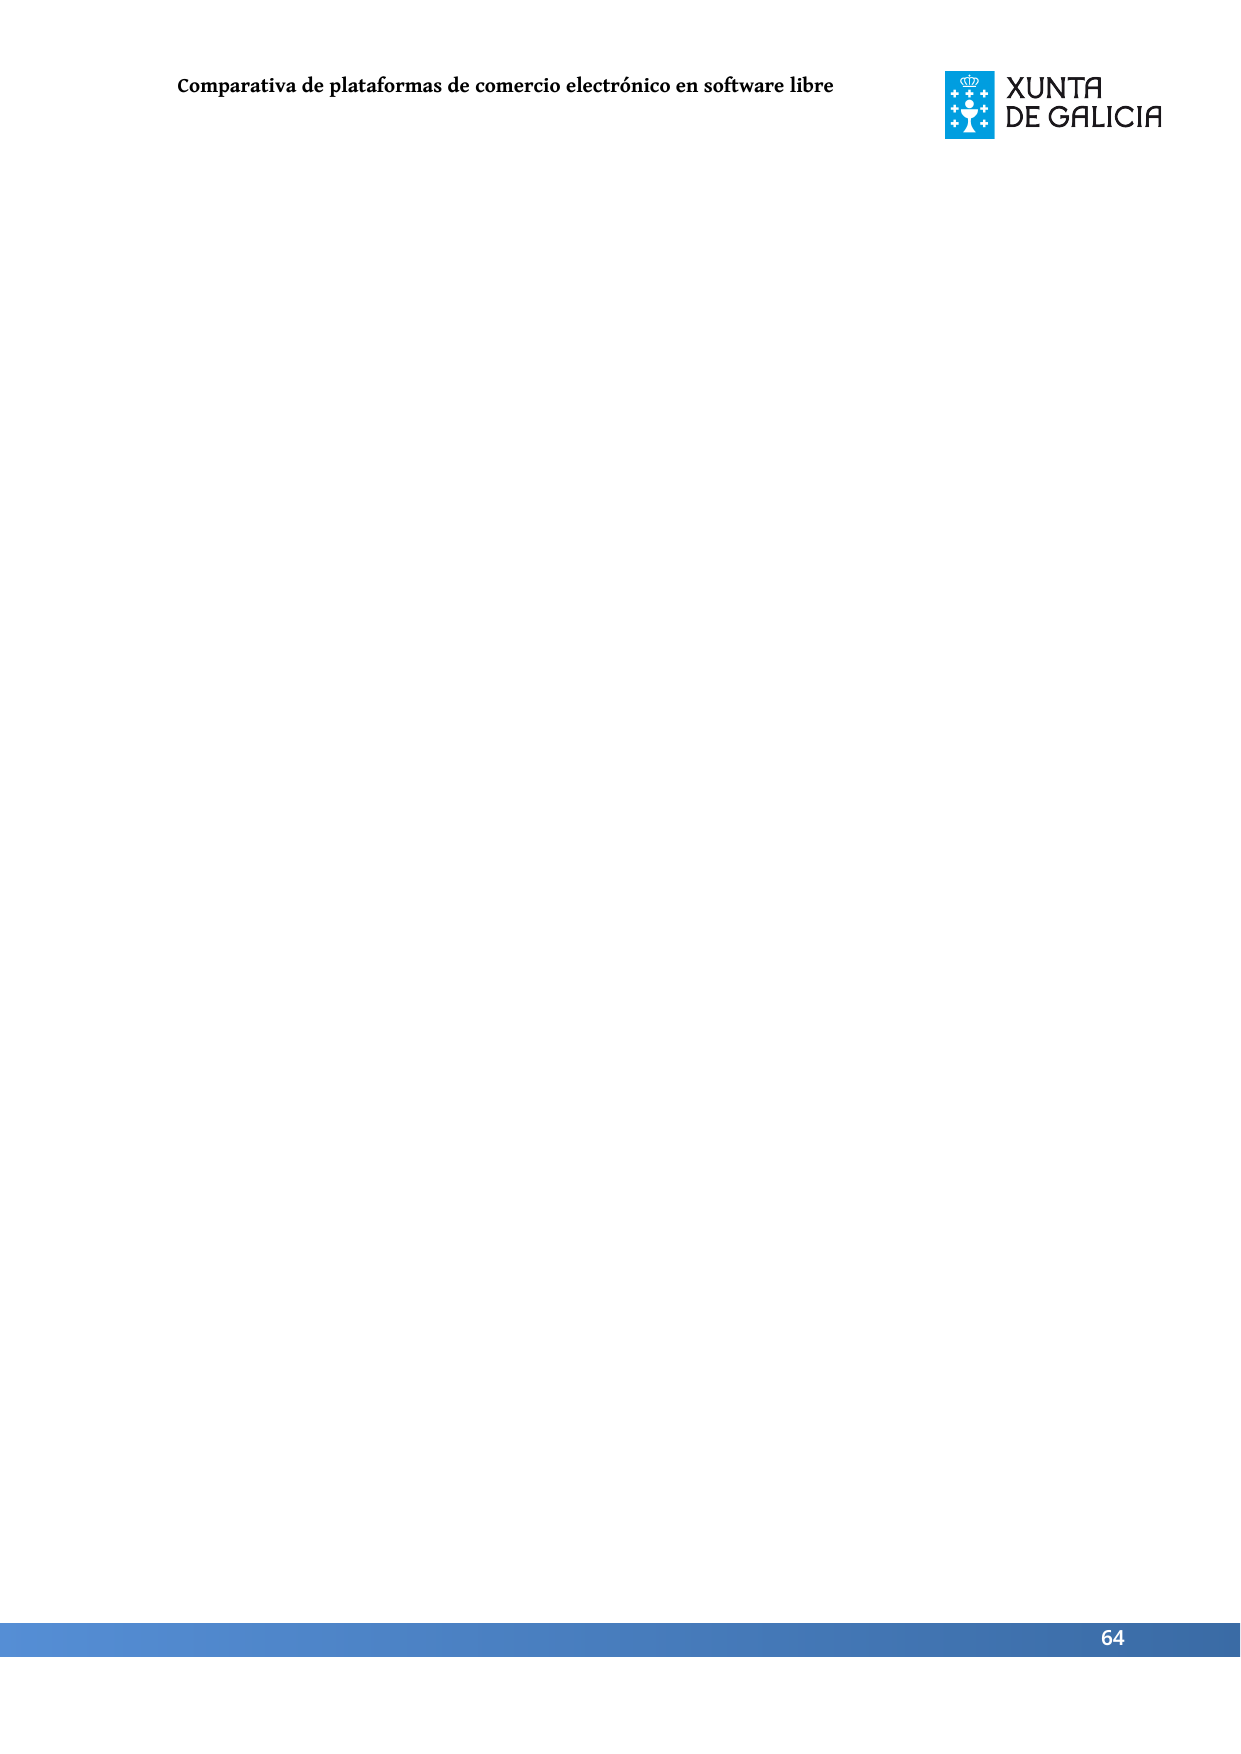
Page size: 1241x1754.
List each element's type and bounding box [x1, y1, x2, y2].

picture [966, 100, 973, 107]
picture [981, 120, 987, 127]
picture [981, 105, 987, 112]
picture [951, 90, 958, 97]
picture [981, 90, 987, 97]
picture [962, 110, 977, 132]
picture [951, 105, 958, 112]
picture [966, 90, 973, 97]
picture [951, 120, 958, 127]
picture [995, 71, 1162, 139]
